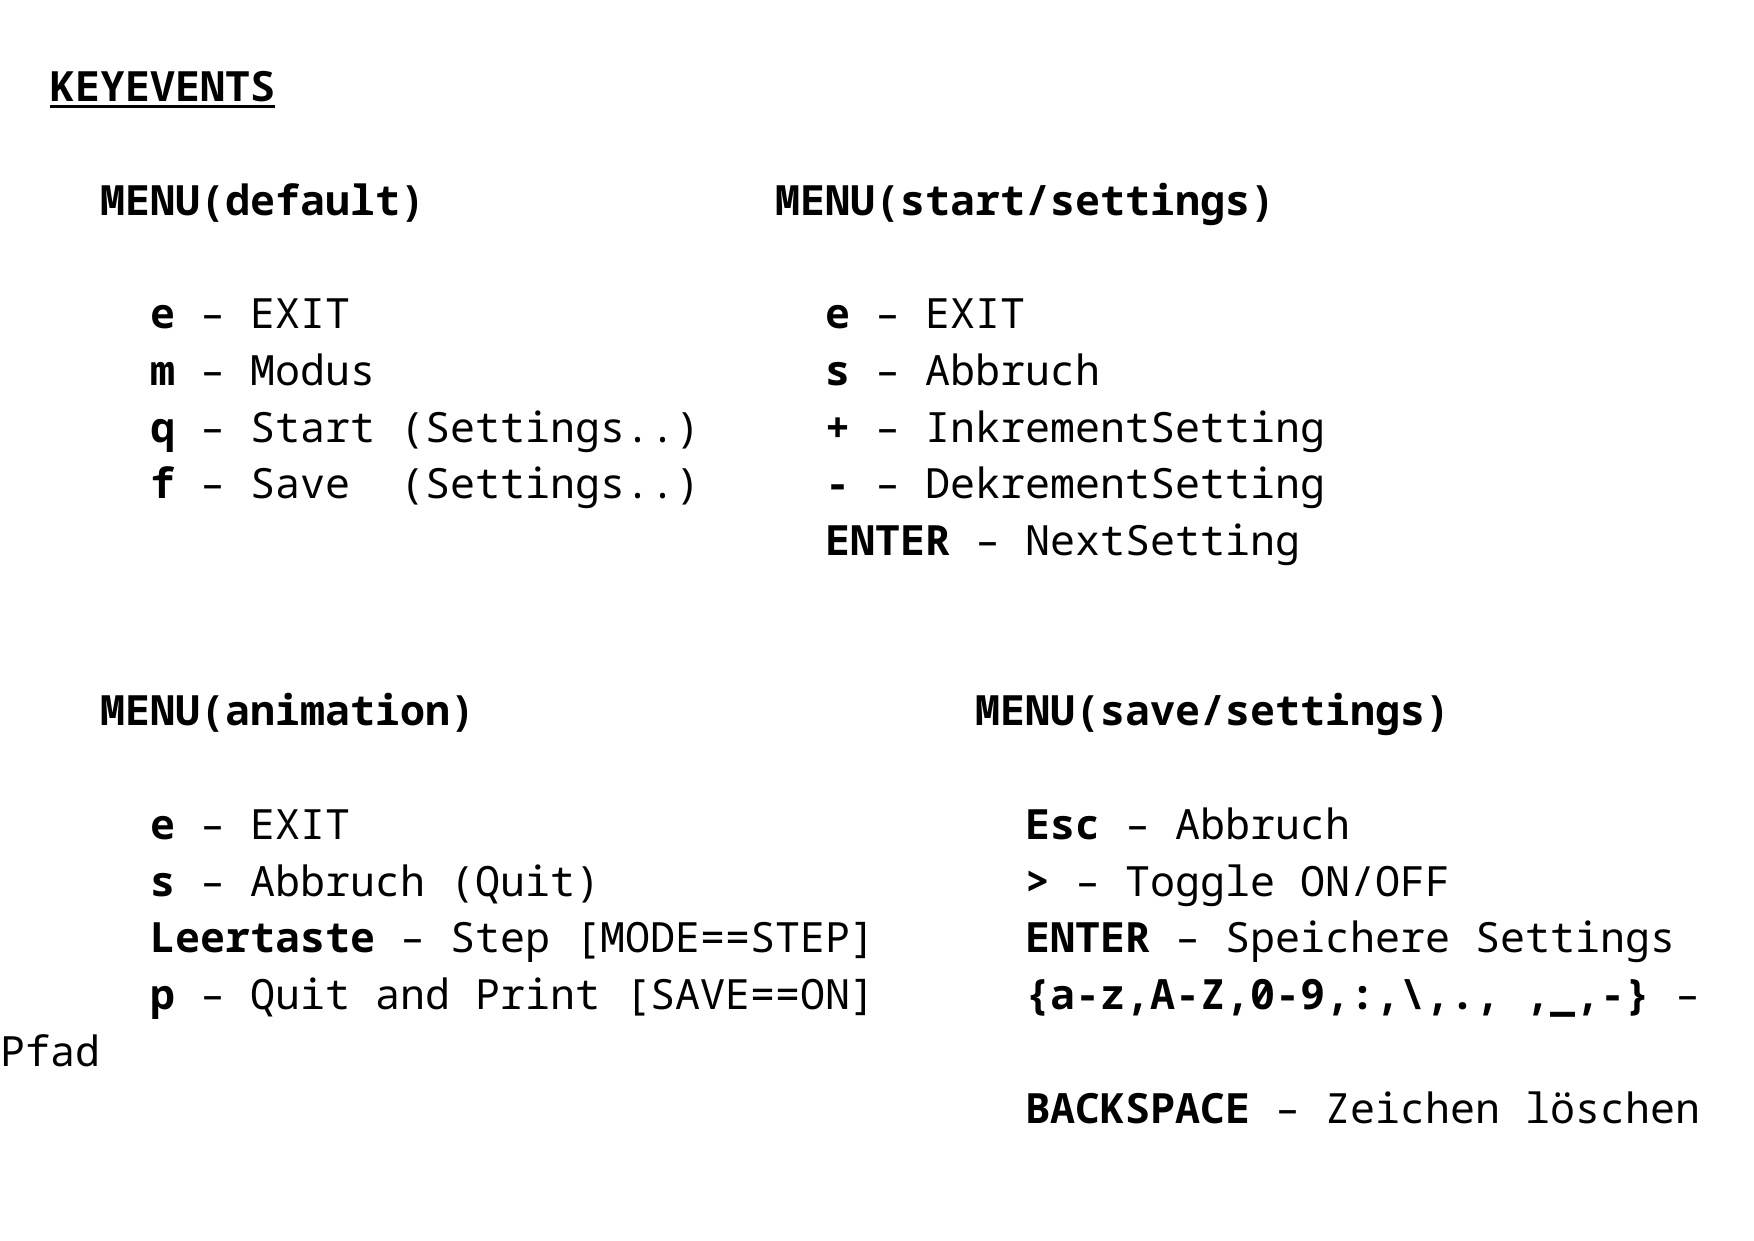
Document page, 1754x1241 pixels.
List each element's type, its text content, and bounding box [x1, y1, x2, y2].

text KEYEVENTS [0, 57, 1754, 113]
text Leertaste – Step [MODE==STEP] ENTER – Speichere Settings [0, 908, 1754, 965]
text e – EXIT e – EXIT [0, 284, 1754, 341]
text BACKSPACE – Zeichen löschen [0, 1079, 1754, 1135]
text ENTER – NextSetting [0, 511, 1754, 568]
text MENU(animation) MENU(save/settings) [0, 681, 1754, 738]
text p – Quit and Print [SAVE==ON] {a-z,A-Z,0-9,:,\,., ,_,-} – Pfad [0, 965, 1754, 1079]
text q – Start (Settings..) + – InkrementSetting [0, 397, 1754, 454]
text m – Modus s – Abbruch [0, 341, 1754, 397]
text e – EXIT Esc – Abbruch [0, 795, 1754, 852]
text s – Abbruch (Quit) > – Toggle ON/OFF [0, 852, 1754, 908]
text f – Save (Settings..) - – DekrementSetting [0, 454, 1754, 511]
text MENU(default) MENU(start/settings) [0, 170, 1754, 227]
